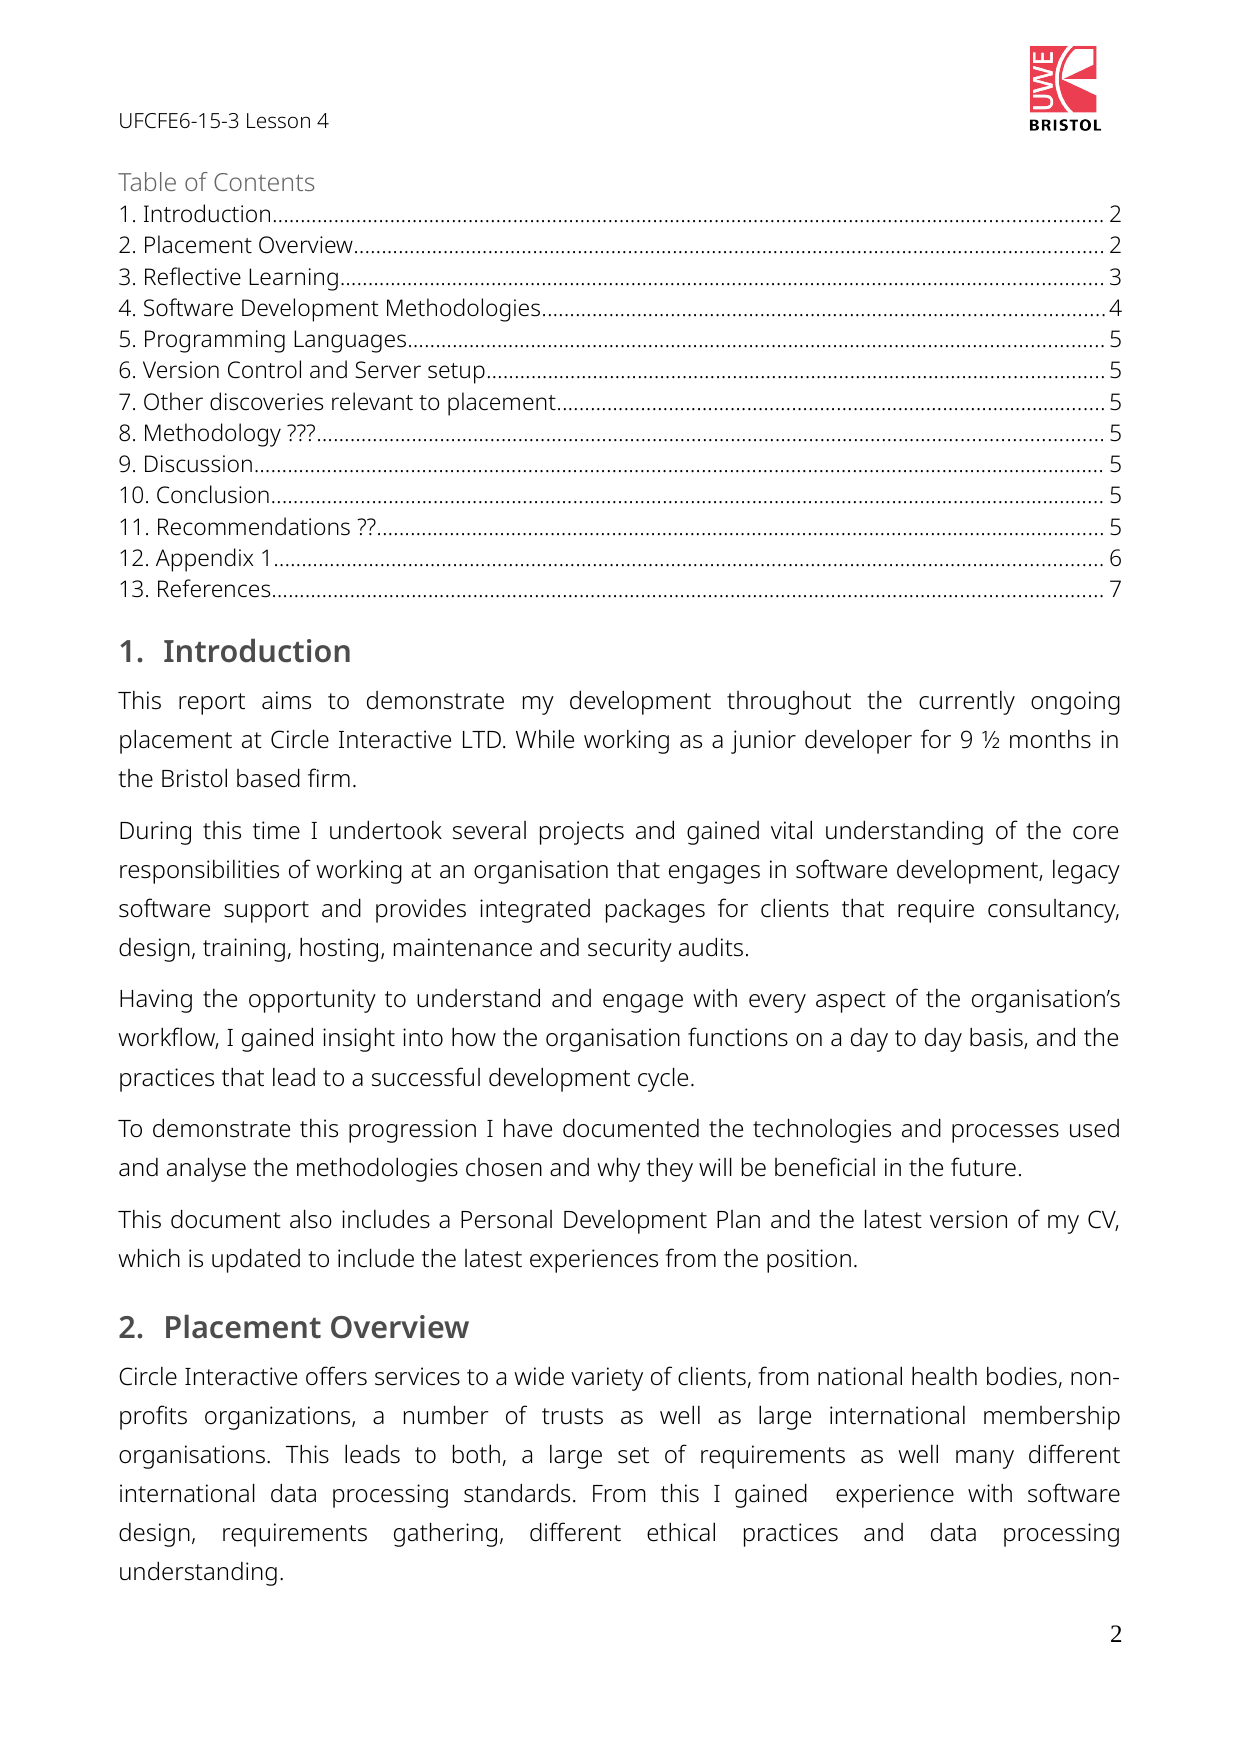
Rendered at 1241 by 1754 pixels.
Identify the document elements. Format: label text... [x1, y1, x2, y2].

text 13. References 7 [118, 573, 1122, 604]
subtitle Placement Overview [118, 1306, 1122, 1347]
text 3. Reflective Learning 3 [118, 261, 1122, 292]
text 12. Appendix 1 6 [118, 542, 1122, 573]
text To demonstrate this progression I have documented the technologies and processes used and analyse the methodologies chosen and why they will be beneficial in the future. [118, 1112, 1122, 1183]
text This document also includes a Personal Development Plan and the latest version of my CV, which is updated to include the latest experiences from the position. [118, 1202, 1122, 1274]
text Circle Interactive offers services to a wide variety of clients, from national health bodies, non-profits organizations, a number of trusts as well as large international membership organisations. This leads to both, a large set of requirements as well many different international data processing standards. From this I gained experience with software design, requirements gathering, different ethical practices and data processing understanding. [118, 1360, 1122, 1588]
text 11. Recommendations ?? 5 [118, 511, 1122, 542]
subtitle Table of Contents [118, 164, 1122, 198]
picture [1012, 35, 1119, 141]
text 7. Other discoveries relevant to placement 5 [118, 386, 1122, 417]
text 9. Discussion 5 [118, 448, 1122, 479]
text 4. Software Development Methodologies 4 [118, 292, 1122, 323]
text During this time I undertook several projects and gained vital understanding of the core responsibilities of working at an organisation that engages in software development, legacy software support and provides integrated packages for clients that require consultancy, design, training, hosting, maintenance and security audits. [118, 813, 1122, 963]
text 1. Introduction 2 [118, 198, 1122, 229]
text 5. Programming Languages 5 [118, 323, 1122, 354]
text Having the opportunity to understand and engage with every aspect of the organisation’s workflow, I gained insight into how the organisation functions on a day to day basis, and the practices that lead to a successful development cycle. [118, 982, 1122, 1093]
text This report aims to demonstrate my development throughout the currently ongoing placement at Circle Interactive LTD. While working as a junior developer for 9 ½ months in the Bristol based firm. [118, 684, 1122, 794]
text 2. Placement Overview 2 [118, 229, 1122, 261]
text 6. Version Control and Server setup 5 [118, 354, 1122, 386]
text 10. Conclusion 5 [118, 479, 1122, 511]
text 8. Methodology ??? 5 [118, 417, 1122, 448]
subtitle Introduction [118, 629, 1122, 671]
